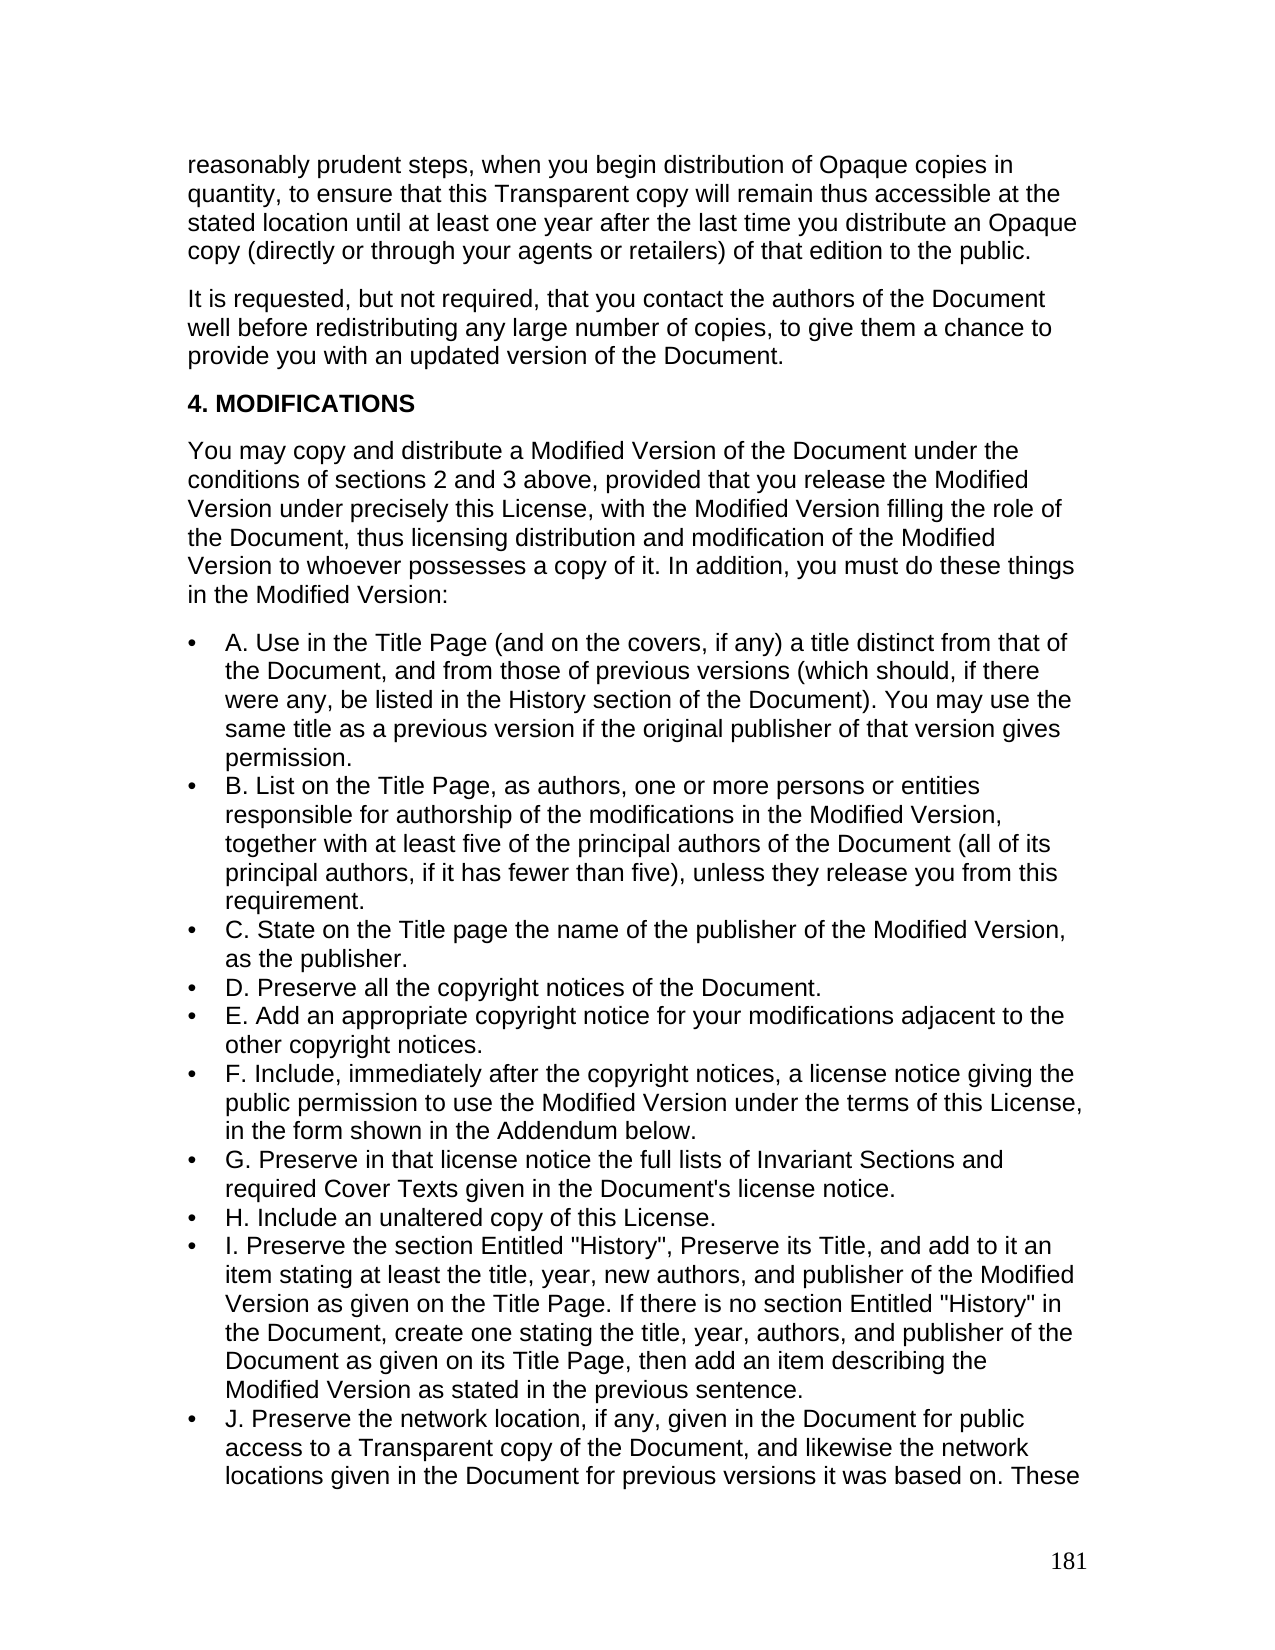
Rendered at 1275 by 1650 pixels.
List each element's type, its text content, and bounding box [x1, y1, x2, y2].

text • E. Add an appropriate copyright notice for your modifications adjacent to the other copyright notices. [187, 1001, 1087, 1059]
text • G. Preserve in that license notice the full lists of Invariant Sections and required Cover Texts given in the Document's license notice. [187, 1145, 1087, 1202]
text • H. Include an unaltered copy of this License. [187, 1202, 1087, 1231]
text • B. List on the Title Page, as authors, one or more persons or entities responsible for authorship of the modifications in the Modified Version, together with at least five of the principal authors of the Document (all of its principal authors, if it has fewer than five), unless they release you from this requirement. [187, 771, 1087, 915]
text It is requested, but not required, that you contact the authors of the Document well before redistributing any large number of copies, to give them a chance to provide you with an updated version of the Document. [187, 284, 1087, 370]
text • F. Include, immediately after the copyright notices, a license notice giving the public permission to use the Modified Version under the terms of this License, in the form shown in the Addendum below. [187, 1059, 1087, 1145]
text • A. Use in the Title Page (and on the covers, if any) a title distinct from that of the Document, and from those of previous versions (which should, if there were any, be listed in the History section of the Document). You may use the same title as a previous version if the original publisher of that version gives permission. [187, 627, 1087, 771]
text You may copy and distribute a Modified Version of the Document under the conditions of sections 2 and 3 above, provided that you release the Modified Version under precisely this License, with the Modified Version filling the role of the Document, thus licensing distribution and modification of the Modified Version to whoever possesses a copy of it. In addition, you must do these things in the Modified Version: [187, 436, 1087, 609]
text • D. Preserve all the copyright notices of the Document. [187, 972, 1087, 1001]
text • C. State on the Title page the name of the publisher of the Modified Version, as the publisher. [187, 915, 1087, 972]
text • I. Preserve the section Entitled "History", Preserve its Title, and add to it an item stating at least the title, year, new authors, and publisher of the Modified Version as given on the Title Page. If there is no section Entitled "History" in the Document, create one stating the title, year, authors, and publisher of the Document as given on its Title Page, then add an item describing the Modified Version as stated in the previous sentence. [187, 1231, 1087, 1404]
text 4. MODIFICATIONS [187, 389, 1087, 417]
text reasonably prudent steps, when you begin distribution of Opaque copies in quantity, to ensure that this Transparent copy will remain thus accessible at the stated location until at least one year after the last time you distribute an Opaque copy (directly or through your agents or retailers) of that edition to the public. [187, 150, 1087, 265]
text • J. Preserve the network location, if any, given in the Document for public access to a Transparent copy of the Document, and likewise the network locations given in the Document for previous versions it was based on. These [187, 1404, 1087, 1490]
